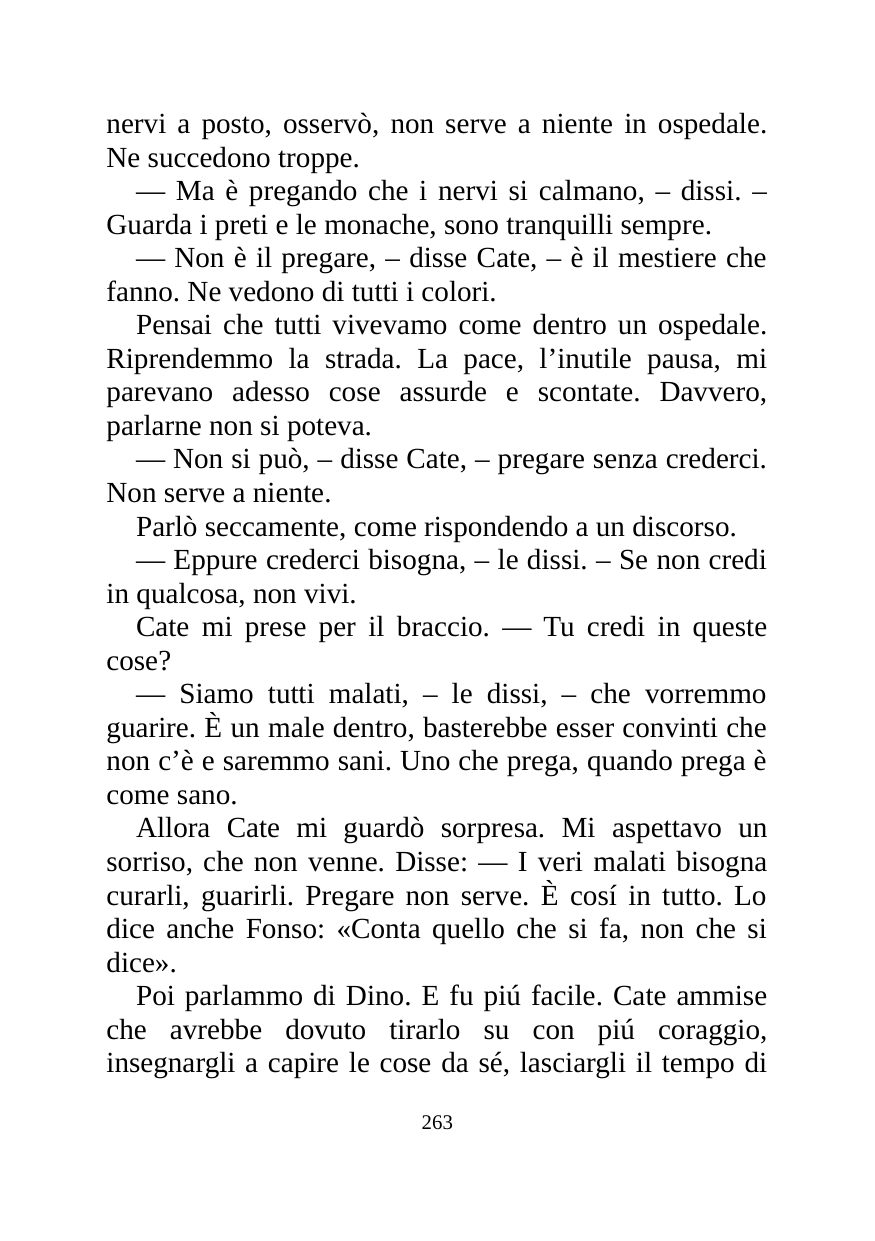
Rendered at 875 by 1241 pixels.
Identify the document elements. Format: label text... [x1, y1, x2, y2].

text — Ma è pregando che i nervi si calmano, – dissi. – Guarda i preti e le monache, sono tranquilli sempre. [106, 173, 768, 240]
text nervi a posto, osservò, non serve a niente in ospedale. Ne succedono troppe. [106, 106, 768, 173]
text Cate mi prese per il braccio. — Tu credi in queste cose? [106, 609, 768, 676]
text — Non è il pregare, – disse Cate, – è il mestiere che fanno. Ne vedono di tutti i colori. [106, 240, 768, 307]
text Poi parlammo di Dino. E fu piú facile. Cate ammise che avrebbe dovuto tirarlo su con piú coraggio, insegnargli a capire le cose da sé, lasciargli il tempo di [106, 978, 768, 1079]
text Parlò seccamente, come rispondendo a un discorso. [106, 509, 768, 542]
text Pensai che tutti vivevamo come dentro un ospedale. Riprendemmo la strada. La pace, l’inutile pausa, mi parevano adesso cose assurde e scontate. Davvero, parlarne non si poteva. [106, 307, 768, 442]
text — Siamo tutti malati, – le dissi, – che vorremmo guarire. È un male dentro, basterebbe esser convinti che non c’è e saremmo sani. Uno che prega, quando prega è come sano. [106, 676, 768, 811]
text — Eppure crederci bisogna, – le dissi. – Se non credi in qualcosa, non vivi. [106, 542, 768, 609]
text — Non si può, – disse Cate, – pregare senza crederci. Non serve a niente. [106, 442, 768, 509]
text Allora Cate mi guardò sorpresa. Mi aspettavo un sorriso, che non venne. Disse: — I veri malati bisogna curarli, guarirli. Pregare non serve. È cosí in tutto. Lo dice anche Fonso: «Conta quello che si fa, non che si dice». [106, 811, 768, 978]
